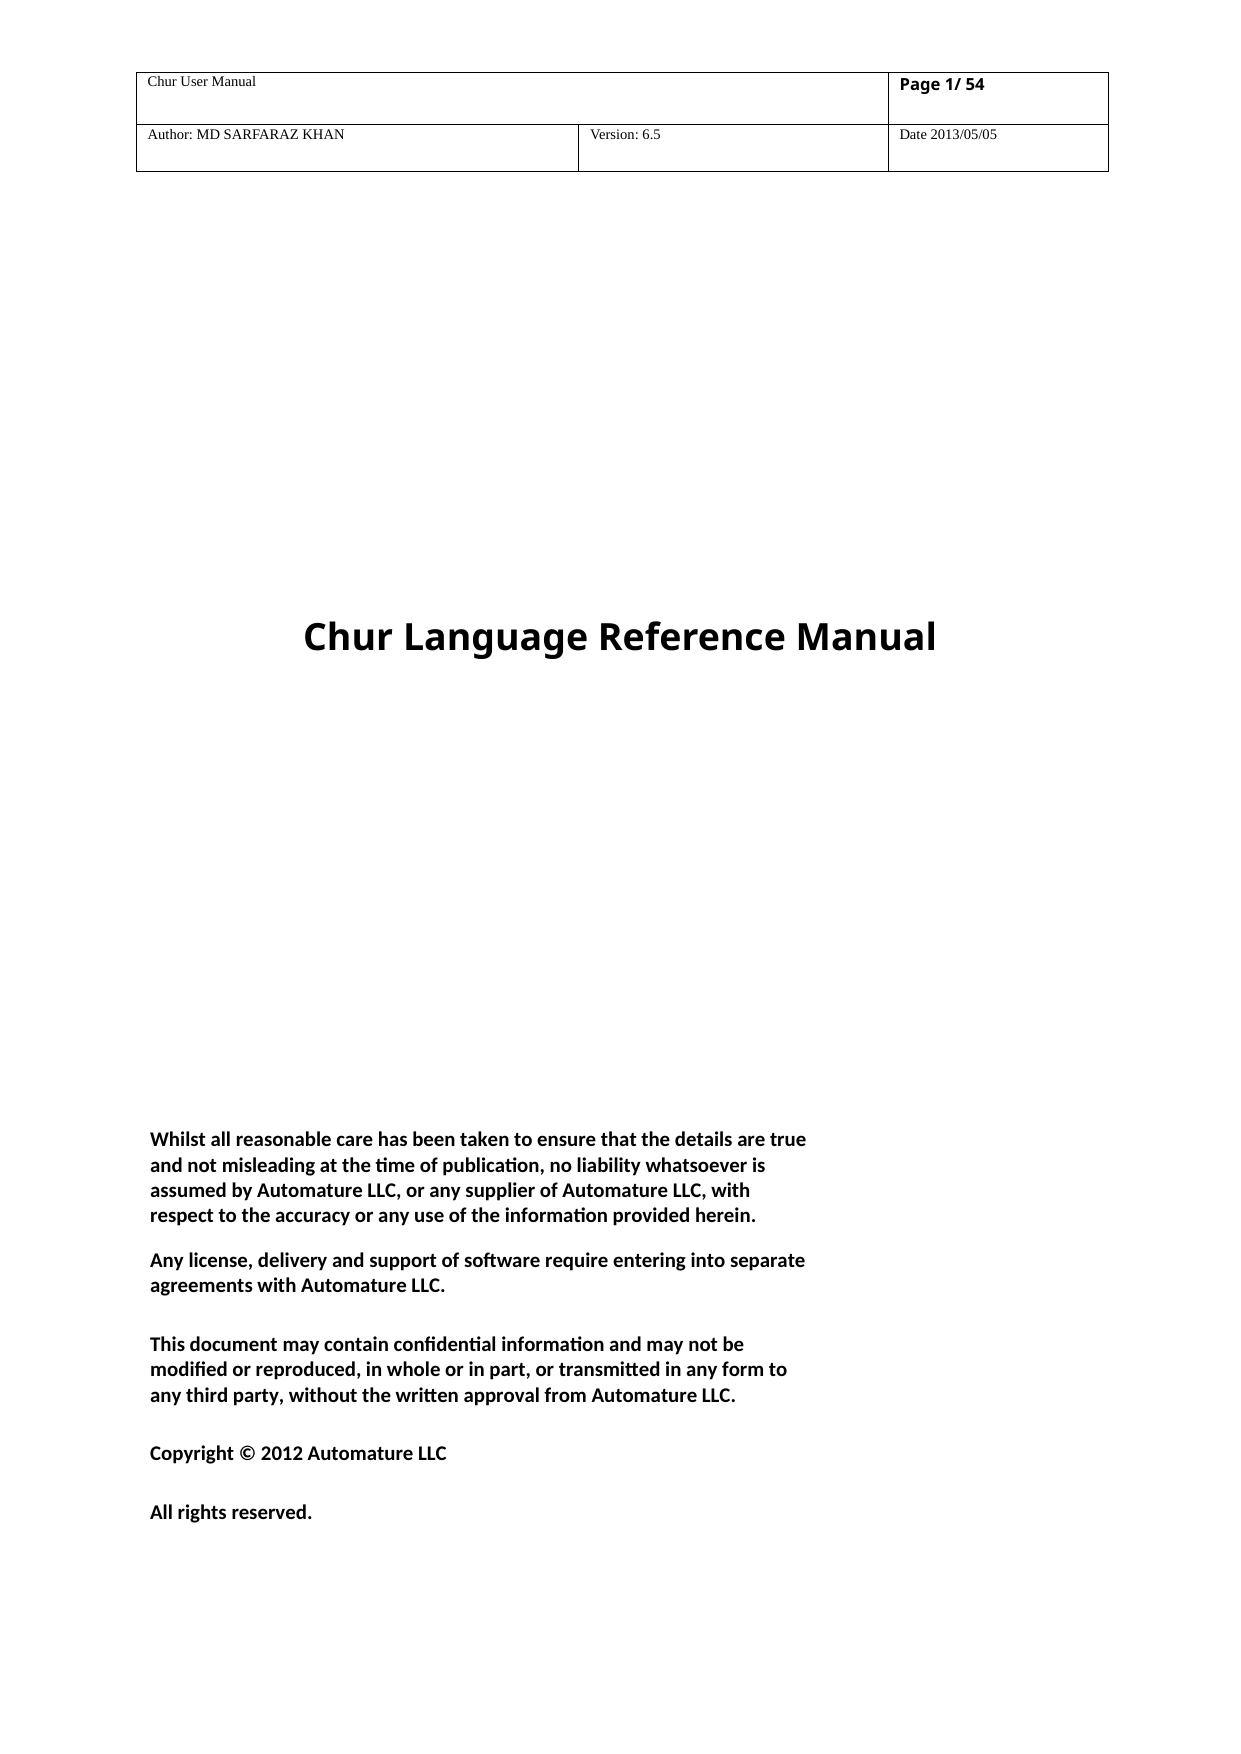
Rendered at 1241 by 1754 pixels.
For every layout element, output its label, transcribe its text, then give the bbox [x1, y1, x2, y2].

text Any license, delivery and support of software require entering into separate agreements with Automature LLC. [150, 1247, 810, 1298]
text This document may contain confidential information and may not be modified or reproduced, in whole or in part, or transmitted in any form to any third party, without the written approval from Automature LLC. [150, 1331, 810, 1407]
text All rights reserved. [150, 1499, 810, 1524]
text Whilst all reasonable care has been taken to ensure that the details are true and not misleading at the time of publication, no liability whatsoever is assumed by Automature LLC, or any supplier of Automature LLC, with respect to the accuracy or any use of the information provided herein. [150, 1126, 810, 1228]
text Chur Language Reference Manual [150, 611, 1090, 662]
text Copyright © 2012 Automature LLC [150, 1440, 810, 1466]
